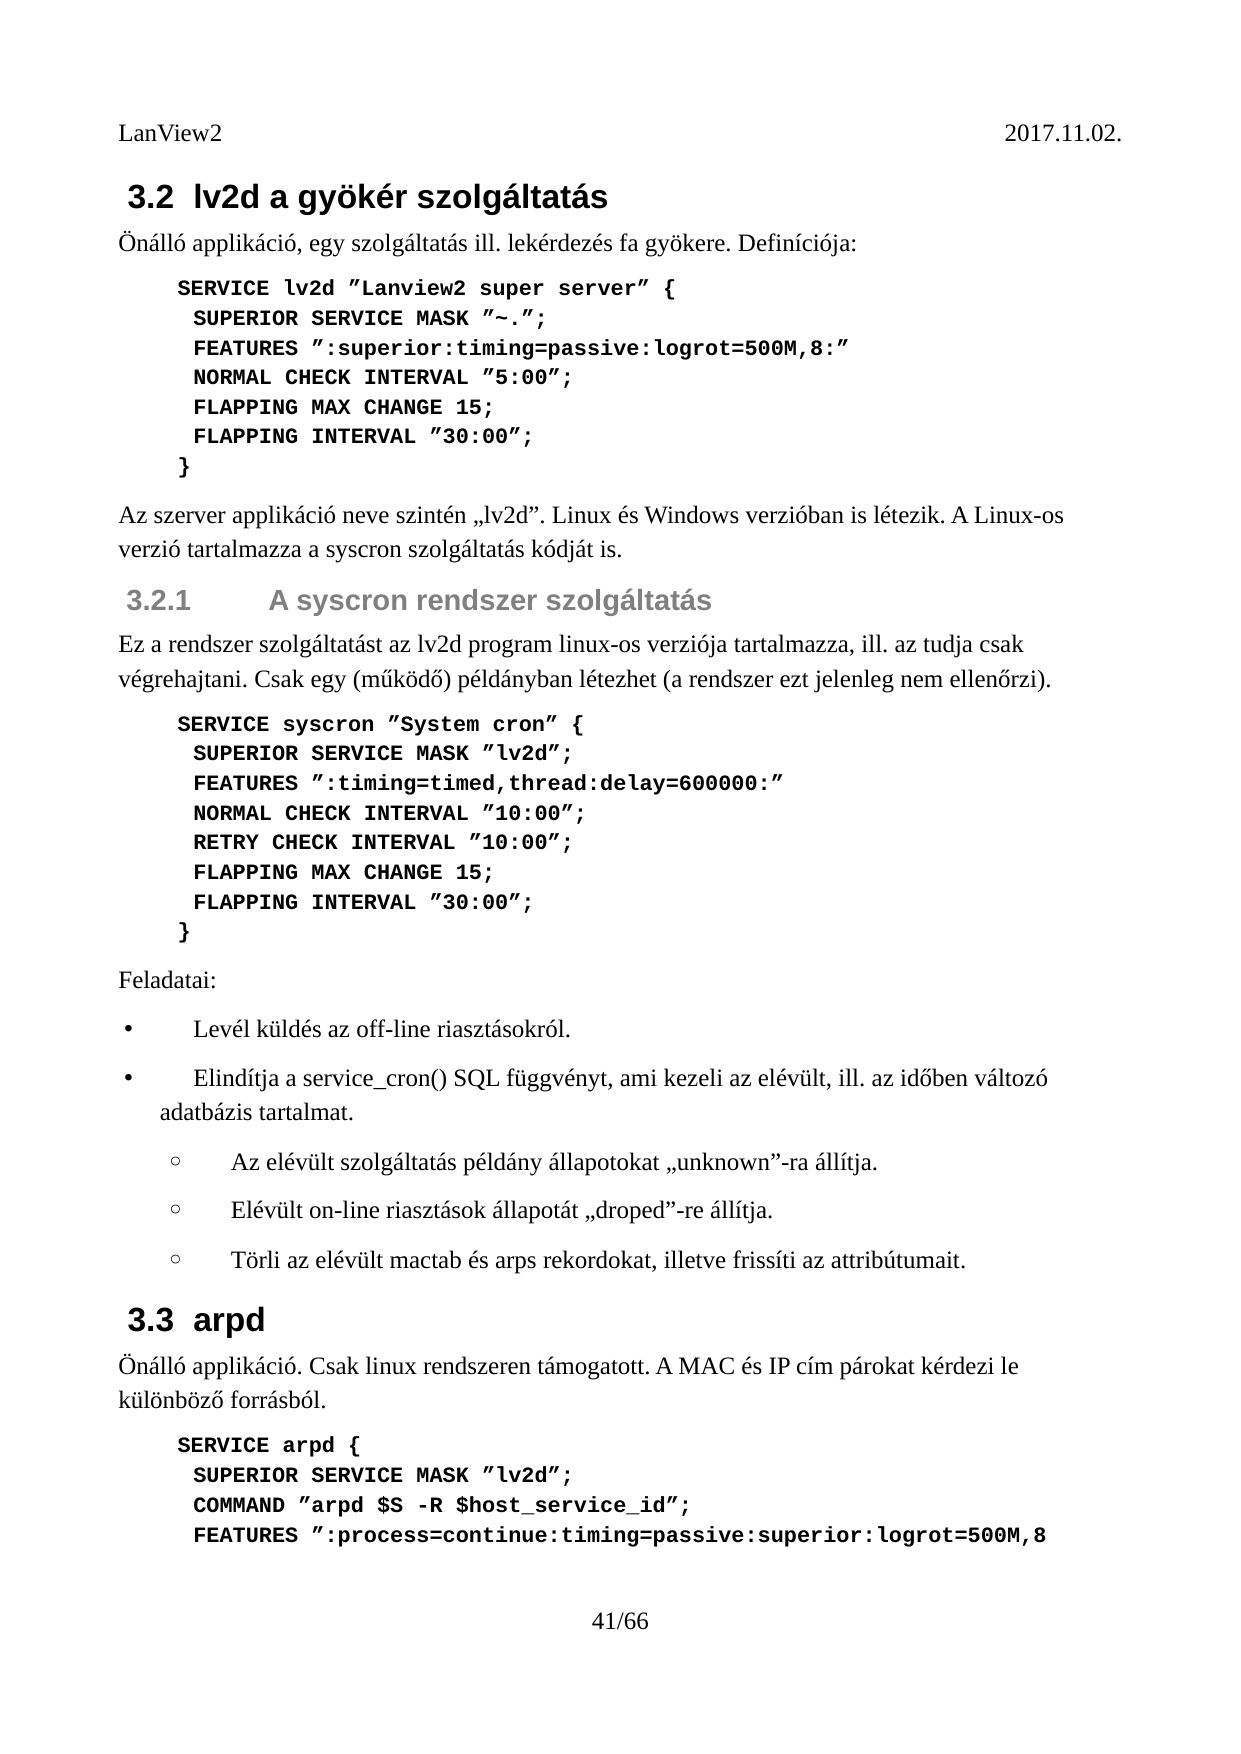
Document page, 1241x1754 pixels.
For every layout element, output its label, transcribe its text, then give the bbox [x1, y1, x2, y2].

text Feladatai: [118, 965, 1122, 994]
text Az szerver applikáció neve szintén „lv2d”. Linux és Windows verzióban is létezik. A Linux-os verzió tartalmazza a syscron szolgáltatás kódját is. [118, 500, 1122, 563]
text SERVICE arpd { SUPERIOR SERVICE MASK ”lv2d”; COMMAND ”arpd $S -R $host_service_id”; FEATURES ”:process=continue:timing=passive:superior:logrot=500M,8 [177, 1435, 1122, 1548]
text SERVICE lv2d ”Lanview2 super server” { SUPERIOR SERVICE MASK ”~.”; FEATURES ”:superior:timing=passive:logrot=500M,8:” NORMAL CHECK INTERVAL ”5:00”; FLAPPING MAX CHANGE 15; FLAPPING INTERVAL ”30:00”; } [177, 277, 1122, 480]
text Ez a rendszer szolgáltatást az lv2d program linux-os verziója tartalmazza, ill. az tudja csak végrehajtani. Csak egy (működő) példányban létezhet (a rendszer ezt jelenleg nem ellenőrzi). [118, 629, 1122, 692]
list Elindítja a service_cron() SQL függvényt, ami kezeli az elévült, ill. az időben változó adatbázis tartalmat. [124, 1063, 1122, 1126]
list Levél küldés az off-line riasztásokról. [124, 1014, 1122, 1043]
text Önálló applikáció. Csak linux rendszeren támogatott. A MAC és IP cím párokat kérdezi le különböző forrásból. [118, 1351, 1122, 1414]
subtitle A syscron rendszer szolgáltatás [118, 583, 1122, 617]
list Elévült on-line riasztások állapotát „droped”-re állítja. [165, 1196, 1122, 1224]
subtitle arpd [118, 1300, 1122, 1339]
list Törli az elévült mactab és arps rekordokat, illetve frissíti az attribútumait. [165, 1245, 1122, 1273]
text SERVICE syscron ”System cron” { SUPERIOR SERVICE MASK ”lv2d”; FEATURES ”:timing=timed,thread:delay=600000:” NORMAL CHECK INTERVAL ”10:00”; RETRY CHECK INTERVAL ”10:00”; FLAPPING MAX CHANGE 15; FLAPPING INTERVAL ”30:00”; } [177, 713, 1122, 945]
text Önálló applikáció, egy szolgáltatás ill. lekérdezés fa gyökere. Definíciója: [118, 228, 1122, 257]
subtitle lv2d a gyökér szolgáltatás [118, 177, 1122, 216]
list Az elévült szolgáltatás példány állapotokat „unknown”-ra állítja. [165, 1147, 1122, 1175]
